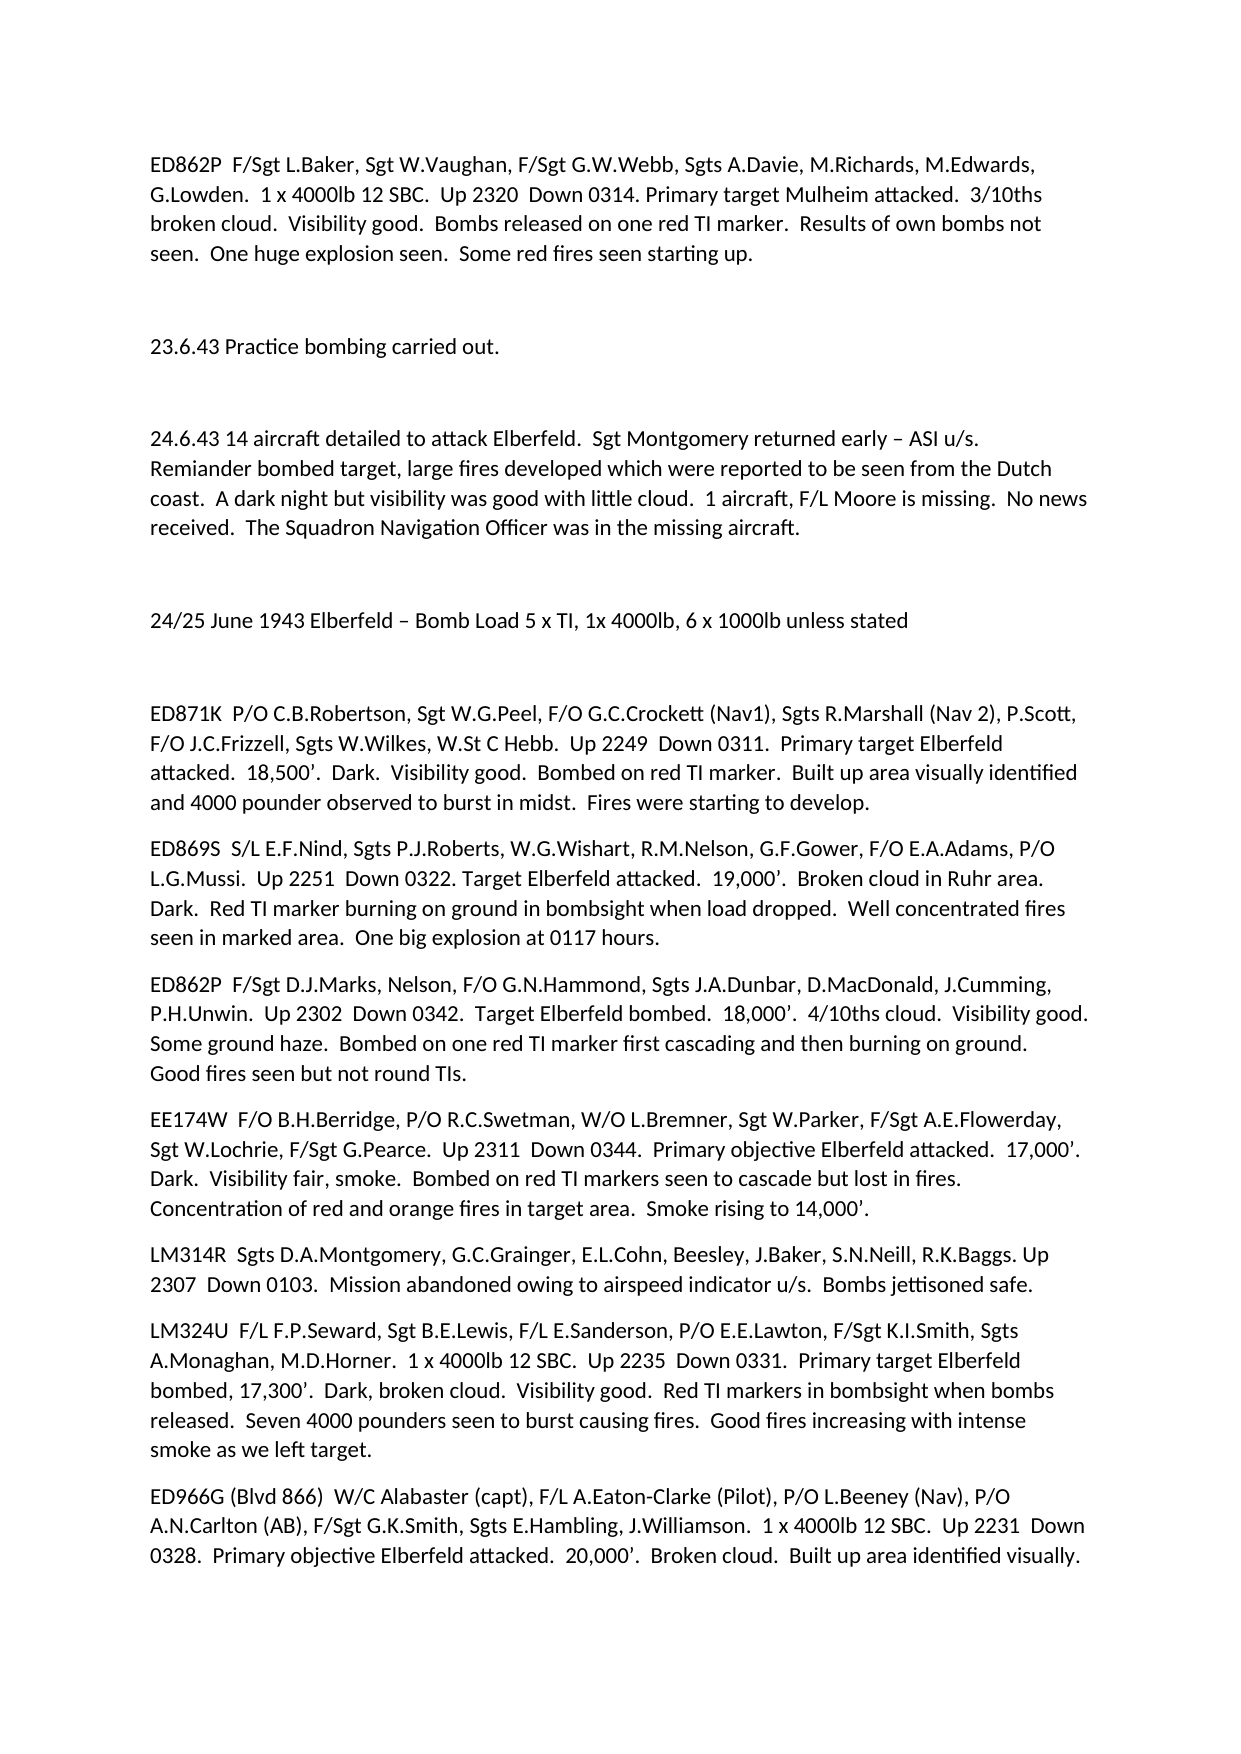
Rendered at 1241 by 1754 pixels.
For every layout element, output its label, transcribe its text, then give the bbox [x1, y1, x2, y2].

text ED862P F/Sgt D.J.Marks, Nelson, F/O G.N.Hammond, Sgts J.A.Dunbar, D.MacDonald, J.Cumming, P.H.Unwin. Up 2302 Down 0342. Target Elberfeld bombed. 18,000’. 4/10ths cloud. Visibility good. Some ground haze. Bombed on one red TI marker first cascading and then burning on ground. Good fires seen but not round TIs. [150, 970, 1090, 1087]
text LM324U F/L F.P.Seward, Sgt B.E.Lewis, F/L E.Sanderson, P/O E.E.Lawton, F/Sgt K.I.Smith, Sgts A.Monaghan, M.D.Horner. 1 x 4000lb 12 SBC. Up 2235 Down 0331. Primary target Elberfeld bombed, 17,300’. Dark, broken cloud. Visibility good. Red TI markers in bombsight when bombs released. Seven 4000 pounders seen to burst causing fires. Good fires increasing with intense smoke as we left target. [150, 1317, 1090, 1463]
text LM314R Sgts D.A.Montgomery, G.C.Grainger, E.L.Cohn, Beesley, J.Baker, S.N.Neill, R.K.Baggs. Up 2307 Down 0103. Mission abandoned owing to airspeed indicator u/s. Bombs jettisoned safe. [150, 1241, 1090, 1298]
text ED869S S/L E.F.Nind, Sgts P.J.Roberts, W.G.Wishart, R.M.Nelson, G.F.Gower, F/O E.A.Adams, P/O L.G.Mussi. Up 2251 Down 0322. Target Elberfeld attacked. 19,000’. Broken cloud in Ruhr area. Dark. Red TI marker burning on ground in bombsight when load dropped. Well concentrated fires seen in marked area. One big explosion at 0117 hours. [150, 834, 1090, 951]
text 23.6.43 Practice bombing carried out. [150, 332, 1090, 360]
text ED871K P/O C.B.Robertson, Sgt W.G.Peel, F/O G.C.Crockett (Nav1), Sgts R.Marshall (Nav 2), P.Scott, F/O J.C.Frizzell, Sgts W.Wilkes, W.St C Hebb. Up 2249 Down 0311. Primary target Elberfeld attacked. 18,500’. Dark. Visibility good. Bombed on red TI marker. Built up area visually identified and 4000 pounder observed to burst in midst. Fires were starting to develop. [150, 699, 1090, 816]
text 24/25 June 1943 Elberfeld – Bomb Load 5 x TI, 1x 4000lb, 6 x 1000lb unless stated [150, 606, 1090, 634]
text ED862P F/Sgt L.Baker, Sgt W.Vaughan, F/Sgt G.W.Webb, Sgts A.Davie, M.Richards, M.Edwards, G.Lowden. 1 x 4000lb 12 SBC. Up 2320 Down 0314. Primary target Mulheim attacked. 3/10ths broken cloud. Visibility good. Bombs released on one red TI marker. Results of own bombs not seen. One huge explosion seen. Some red fires seen starting up. [150, 150, 1090, 267]
text 24.6.43 14 aircraft detailed to attack Elberfeld. Sgt Montgomery returned early – ASI u/s. Remiander bombed target, large fires developed which were reported to be seen from the Dutch coast. A dark night but visibility was good with little cloud. 1 aircraft, F/L Moore is missing. No news received. The Squadron Navigation Officer was in the missing aircraft. [150, 424, 1090, 542]
text ED966G (Blvd 866) W/C Alabaster (capt), F/L A.Eaton-Clarke (Pilot), P/O L.Beeney (Nav), P/O A.N.Carlton (AB), F/Sgt G.K.Smith, Sgts E.Hambling, J.Williamson. 1 x 4000lb 12 SBC. Up 2231 Down 0328. Primary objective Elberfeld attacked. 20,000’. Broken cloud. Built up area identified visually. [150, 1482, 1090, 1569]
text EE174W F/O B.H.Berridge, P/O R.C.Swetman, W/O L.Bremner, Sgt W.Parker, F/Sgt A.E.Flowerday, Sgt W.Lochrie, F/Sgt G.Pearce. Up 2311 Down 0344. Primary objective Elberfeld attacked. 17,000’. Dark. Visibility fair, smoke. Bombed on red TI markers seen to cascade but lost in fires. Concentration of red and orange fires in target area. Smoke rising to 14,000’. [150, 1105, 1090, 1222]
